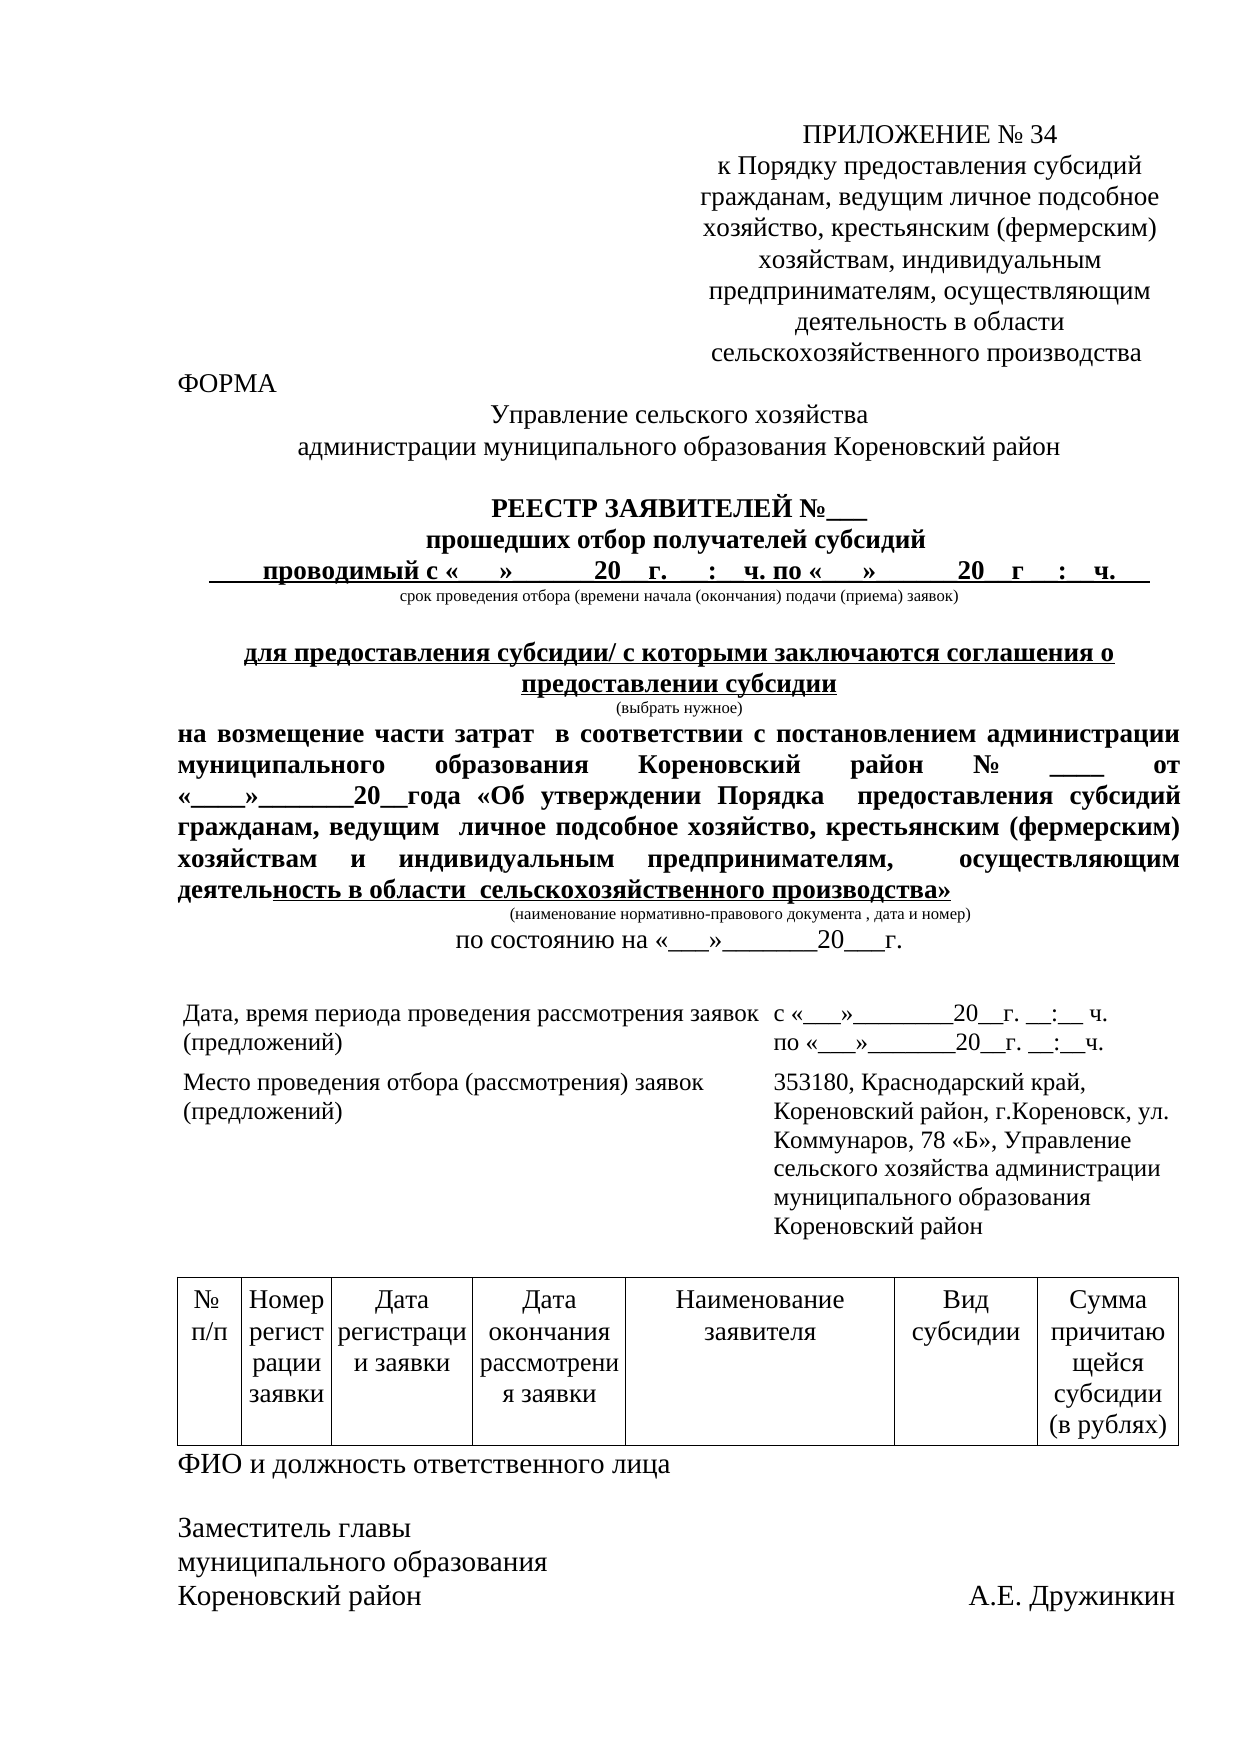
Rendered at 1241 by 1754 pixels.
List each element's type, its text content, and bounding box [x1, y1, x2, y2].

table_header № п/п [178, 1278, 241, 1445]
text ФОРМА [177, 367, 1181, 398]
table_header Вид субсидии [895, 1278, 1037, 1445]
text муниципального образования [177, 1544, 1181, 1578]
text (наименование нормативно-правового документа , дата и номер) [177, 904, 1181, 923]
table_header [177, 118, 679, 367]
text РЕЕСТР ЗАЯВИТЕЛЕЙ №___ [177, 492, 1181, 523]
text для предоставления субсидии/ с которыми заключаются соглашения о предоставлении субсидии [177, 636, 1181, 698]
table_header Дата регистрации заявки [332, 1278, 472, 1445]
text по состоянию на «___»_______20___г. [177, 923, 1181, 954]
table_header Дата окончания рассмотрения заявки [473, 1278, 625, 1445]
text Заместитель главы [177, 1511, 1181, 1544]
text на возмещение части затрат в соответствии с постановлением администрации муниципального образования Кореновский район № ____ от «____»_______20__года «Об утверждении Порядка предоставления субсидий гражданам, ведущим личное подсобное хозяйство, крестьянским (фермерским) хозяйствам и индивидуальным предпринимателям, осуществляющим деятельность в области сельскохозяйственного производства» [177, 717, 1181, 904]
text срок проведения отбора (времени начала (окончания) подачи (приема) заявок) [177, 585, 1181, 604]
table_header Дата, время периода проведения рассмотрения заявок (предложений) [177, 993, 767, 1062]
text проводимый с «___»______20__г. __:__ч. по «___»______20__г __:__ч. [177, 554, 1181, 585]
text Управление сельского хозяйства [177, 398, 1181, 429]
table_cell Место проведения отбора (рассмотрения) заявок (предложений) [177, 1062, 767, 1246]
table_header с «___»________20__г. __:__ ч. по «___»_______20__г. __:__ч. [768, 993, 1183, 1062]
table_header Номер регистрации заявки [242, 1278, 331, 1445]
text ФИО и должность ответственного лица [177, 1446, 1181, 1479]
text прошедших отбор получателей субсидий [177, 523, 1181, 554]
table_header ПРИЛОЖЕНИЕ № 34 к Порядку предоставления субсидий гражданам, ведущим личное подсобное хозяйство, крестьянским (фермерским) хозяйствам, индивидуальным предпринимателям, осуществляющим деятельность в области сельскохозяйственного производства [679, 118, 1181, 367]
table_header Наименование заявителя [626, 1278, 894, 1445]
text администрации муниципального образования Кореновский район [177, 429, 1181, 461]
table_header Сумма причитающейся субсидии (в рублях) [1038, 1278, 1178, 1445]
text (выбрать нужное) [177, 698, 1181, 717]
table_cell 353180, Краснодарский край, Кореновский район, г.Кореновск, ул. Коммунаров, 78 «Б», Управление сельского хозяйства администрации муниципального образования Кореновский район [768, 1062, 1183, 1246]
text Кореновский район А.Е. Дружинкин [177, 1578, 1181, 1611]
